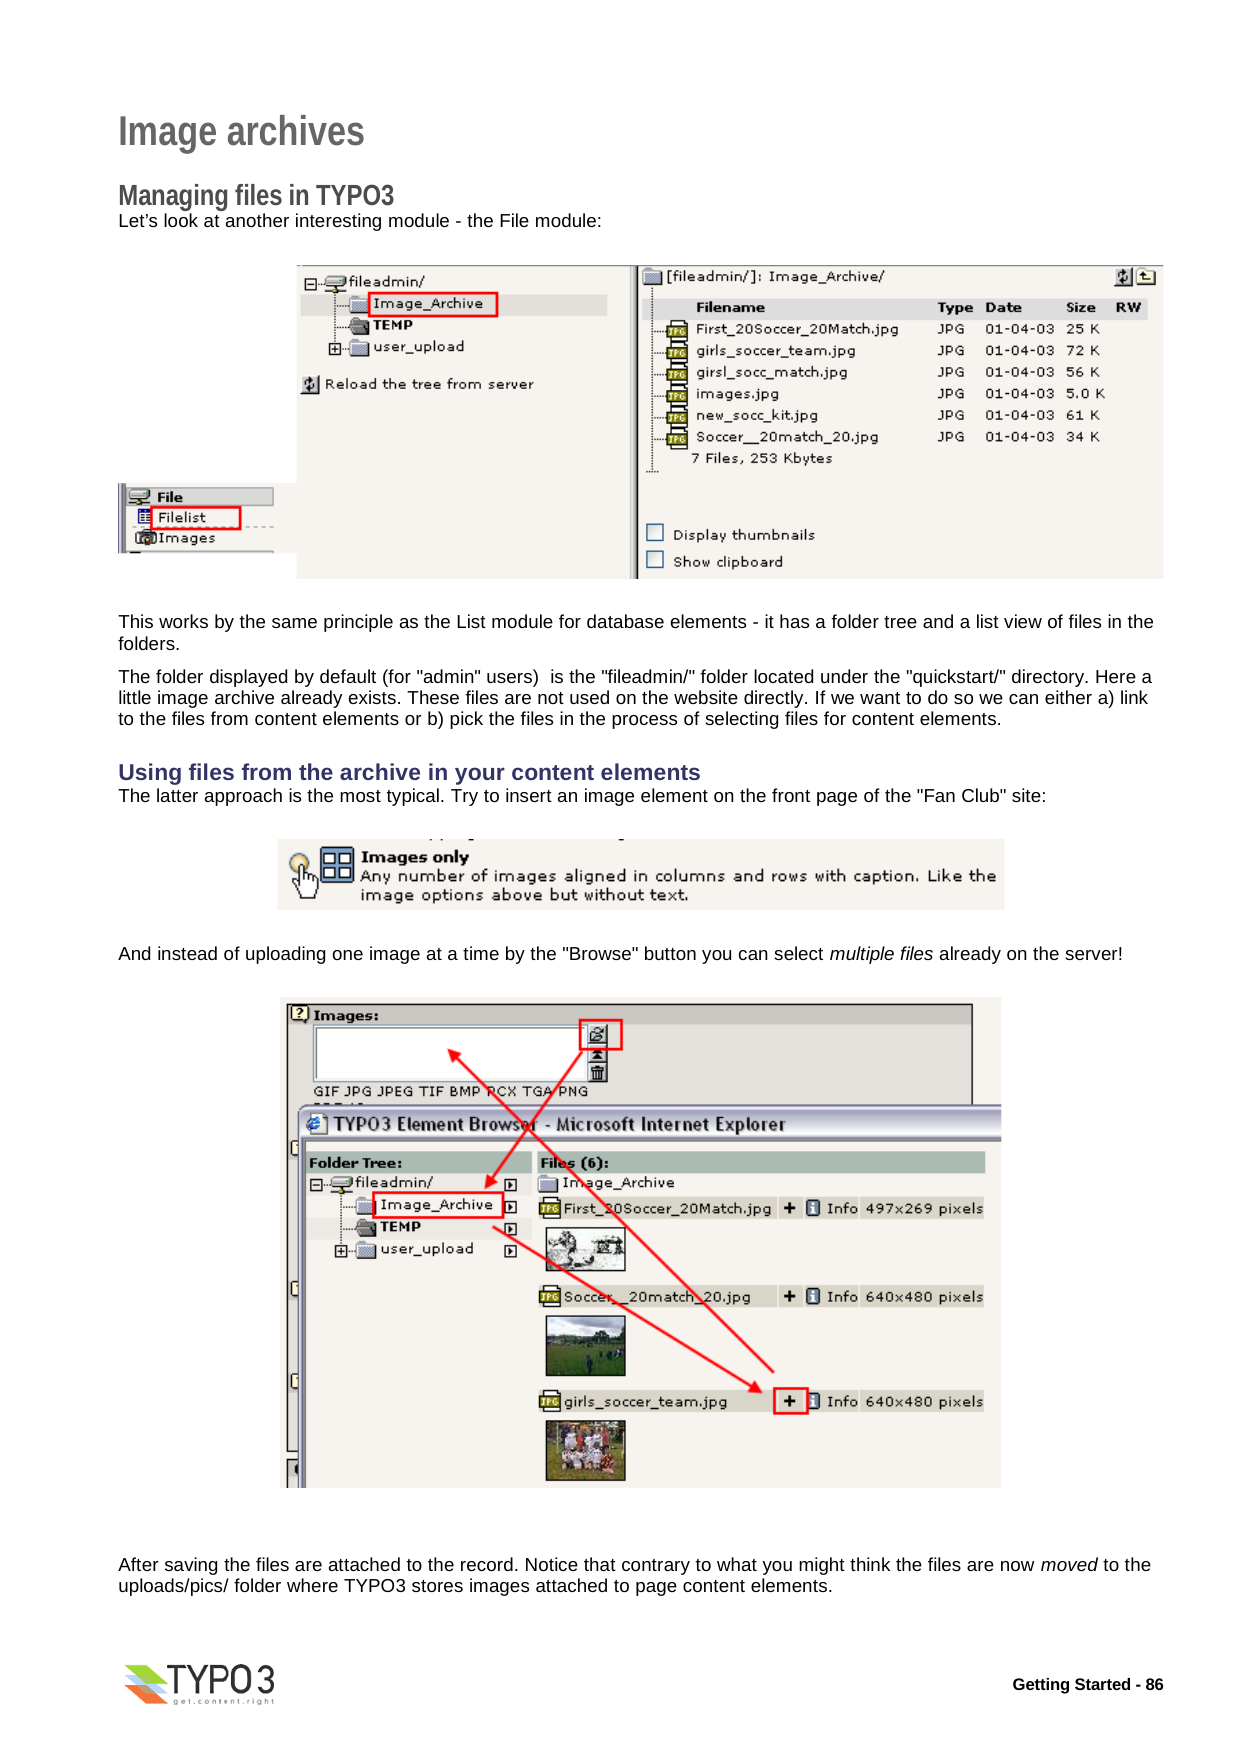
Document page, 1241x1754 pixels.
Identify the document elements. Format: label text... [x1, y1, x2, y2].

text The latter approach is the most typical. Try to insert an image element on the front page of the "Fan Club" site: [118, 785, 1163, 806]
text This works by the same principle as the List module for database elements - it has a folder tree and a list view of files in the folders. [118, 612, 1163, 654]
picture [119, 1659, 280, 1710]
picture [277, 839, 1005, 910]
picture [280, 997, 1002, 1488]
text The folder displayed by default (for "admin" users) is the "fileadmin/" folder located under the "quickstart/" directory. Here a little image archive already exists. These files are not used on the website directly. If we want to do so we can either a) link to the files from content elements or b) pick the files in the process of selecting files for content elements. [118, 667, 1163, 730]
subtitle Managing files in TYPO3 [118, 178, 1163, 211]
text Let’s look at another interesting module - the File module: [118, 211, 1163, 232]
subtitle Using files from the archive in your content elements [118, 759, 1163, 785]
text And instead of uploading one image at a time by the "Browse" button you can select multiple files already on the server! [118, 943, 1163, 964]
text After saving the files are attached to the record. Notice that contrary to what you might think the files are now moved to the uploads/pics/ folder where TYPO3 stores images attached to page content elements. [118, 1554, 1163, 1597]
picture [118, 265, 1164, 579]
subtitle Image archives [118, 106, 1163, 154]
